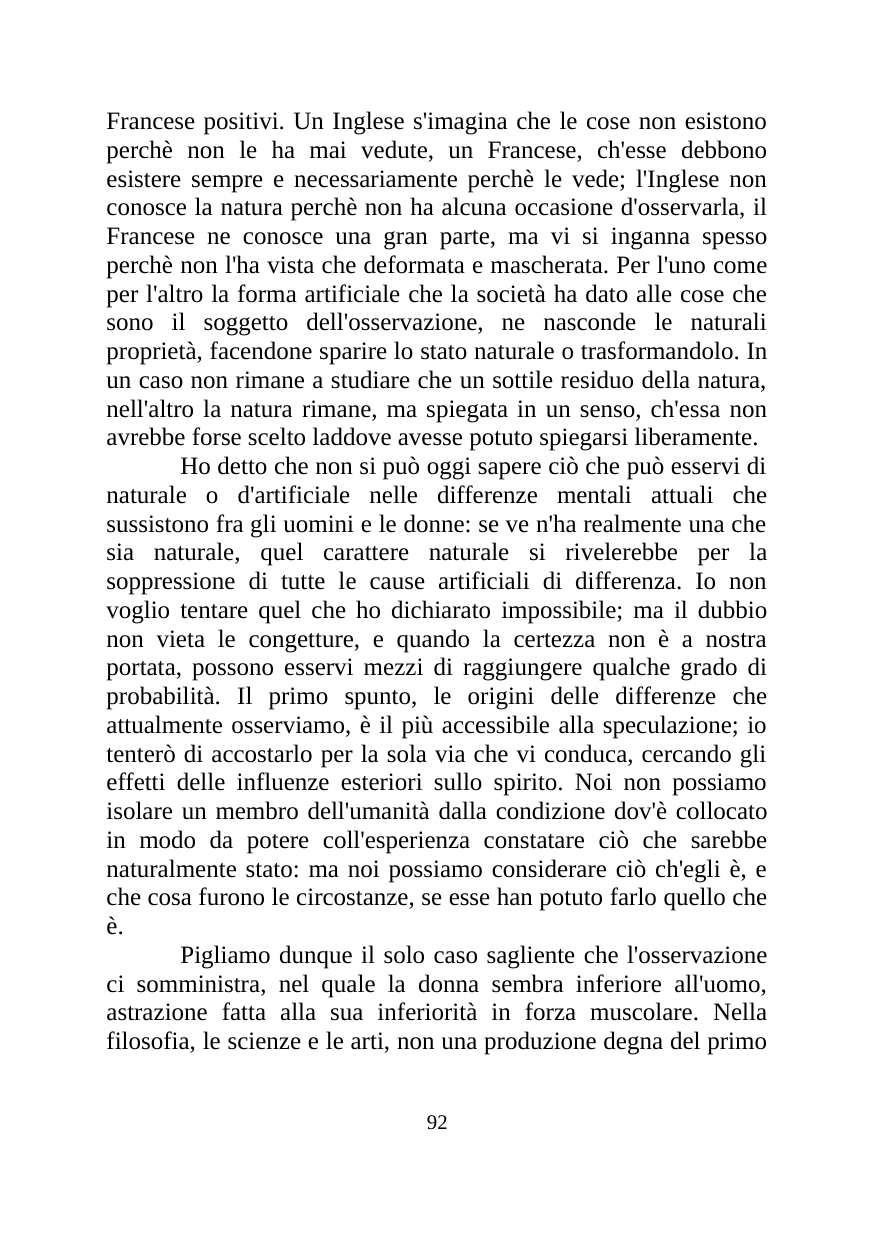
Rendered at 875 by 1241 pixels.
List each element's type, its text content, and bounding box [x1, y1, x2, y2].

text Francese positivi. Un Inglese s'imagina che le cose non esistono perchè non le ha mai vedute, un Francese, ch'esse debbono esistere sempre e necessariamente perchè le vede; l'Inglese non conosce la natura perchè non ha alcuna occasione d'osservarla, il Francese ne conosce una gran parte, ma vi si inganna spesso perchè non l'ha vista che deformata e mascherata. Per l'uno come per l'altro la forma artificiale che la società ha dato alle cose che sono il soggetto dell'osservazione, ne nasconde le naturali proprietà, facendone sparire lo stato naturale o trasformandolo. In un caso non rimane a studiare che un sottile residuo della natura, nell'altro la natura rimane, ma spiegata in un senso, ch'essa non avrebbe forse scelto laddove avesse potuto spiegarsi liberamente. [106, 106, 768, 451]
text Pigliamo dunque il solo caso sagliente che l'osservazione ci somministra, nel quale la donna sembra inferiore all'uomo, astrazione fatta alla sua inferiorità in forza muscolare. Nella filosofia, le scienze e le arti, non una produzione degna del primo [106, 940, 768, 1055]
text Ho detto che non si può oggi sapere ciò che può esservi di naturale o d'artificiale nelle differenze mentali attuali che sussistono fra gli uomini e le donne: se ve n'ha realmente una che sia naturale, quel carattere naturale si rivelerebbe per la soppressione di tutte le cause artificiali di differenza. Io non voglio tentare quel che ho dichiarato impossibile; ma il dubbio non vieta le congetture, e quando la certezza non è a nostra portata, possono esservi mezzi di raggiungere qualche grado di probabilità. Il primo spunto, le origini delle differenze che attualmente osserviamo, è il più accessibile alla speculazione; io tenterò di accostarlo per la sola via che vi conduca, cercando gli effetti delle influenze esteriori sullo spirito. Noi non possiamo isolare un membro dell'umanità dalla condizione dov'è collocato in modo da potere coll'esperienza constatare ciò che sarebbe naturalmente stato: ma noi possiamo considerare ciò ch'egli è, e che cosa furono le circostanze, se esse han potuto farlo quello che è. [106, 451, 768, 940]
